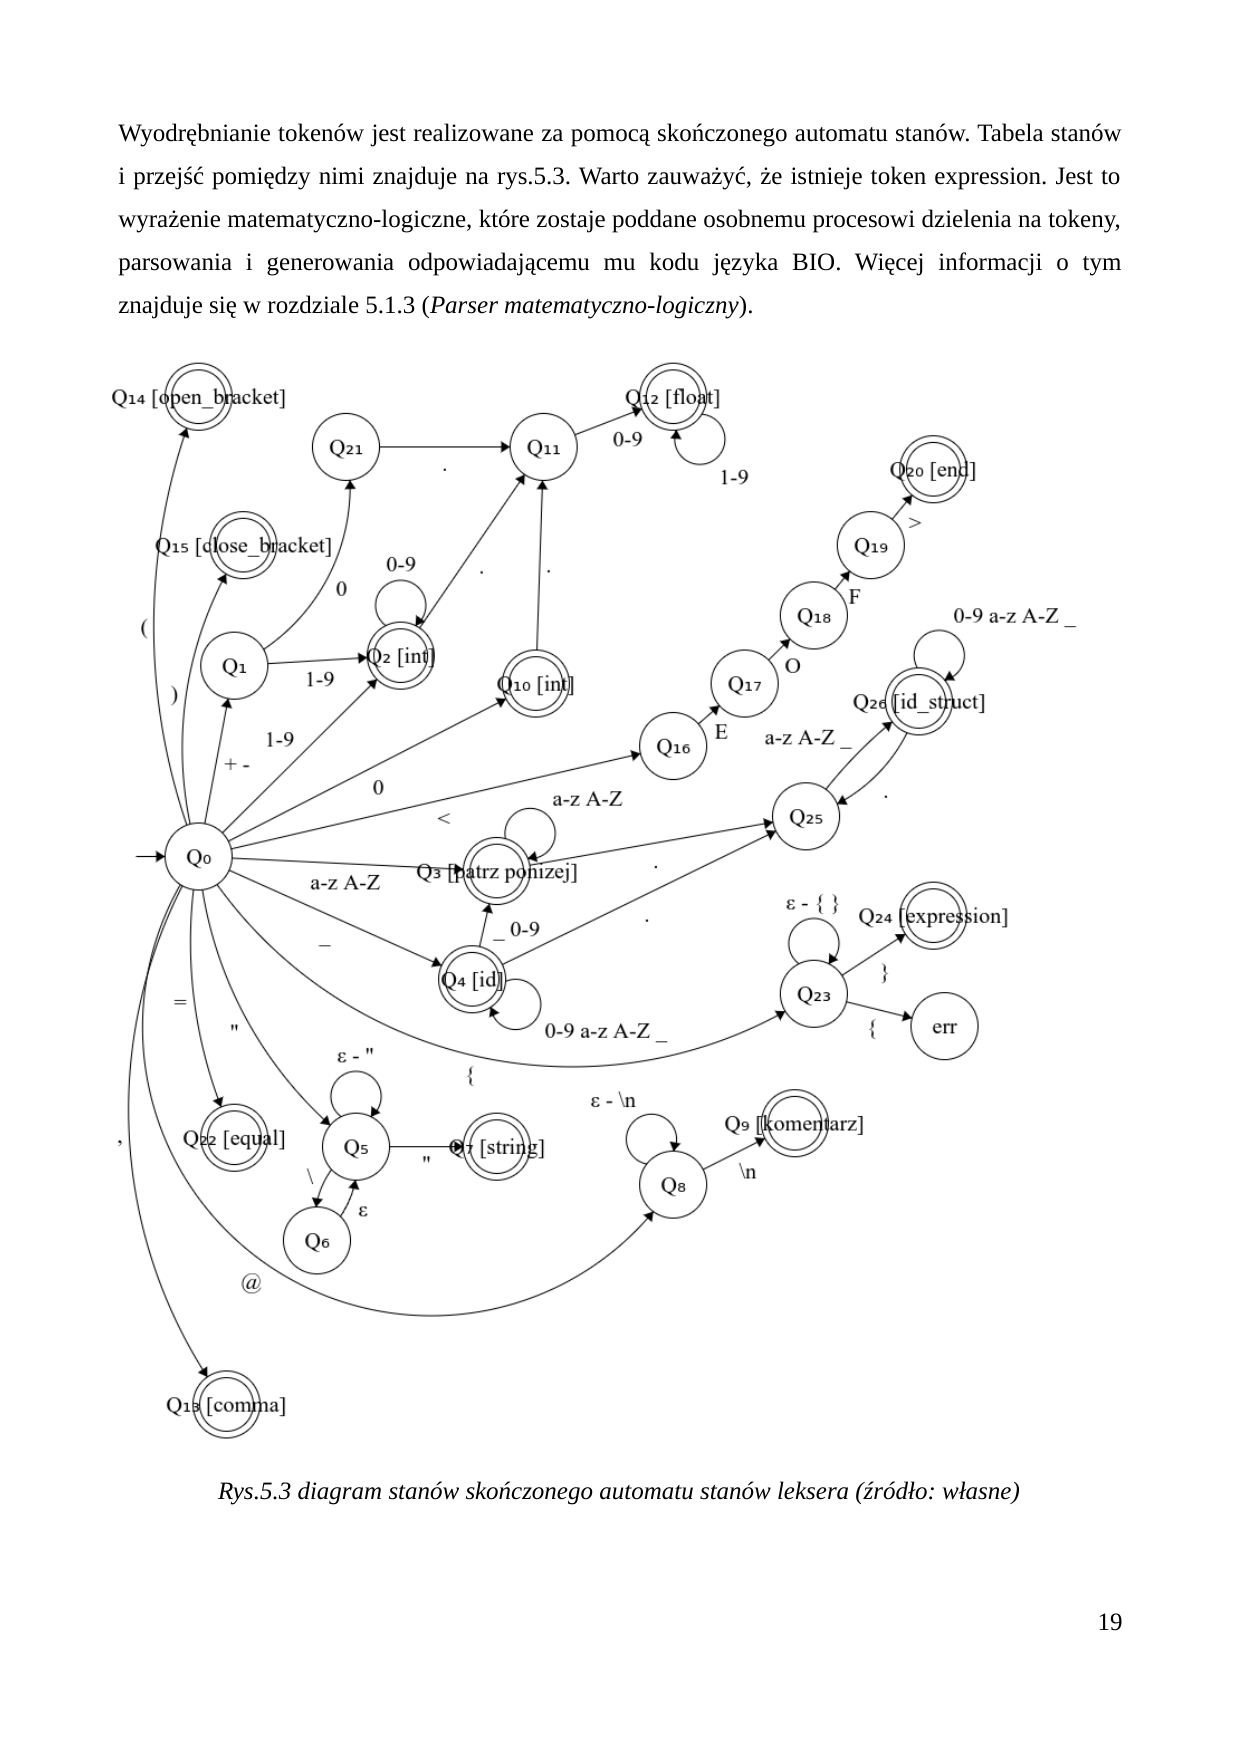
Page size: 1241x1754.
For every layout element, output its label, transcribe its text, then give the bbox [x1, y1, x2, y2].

picture [111, 346, 1116, 1462]
text Wyodrębnianie tokenów jest realizowane za pomocą skończonego automatu stanów. Tabela stanów i przejść pomiędzy nimi znajduje na rys.5.3. Warto zauważyć, że istnieje token expression. Jest to wyrażenie matematyczno-logiczne, które zostaje poddane osobnemu procesowi dzielenia na tokeny, parsowania i generowania odpowiadającemu mu kodu języka BIO. Więcej informacji o tym znajduje się w rozdziale 5.1.3 (Parser matematyczno-logiczny). [118, 118, 1122, 319]
text Rys.5.3 diagram stanów skończonego automatu stanów leksera (źródło: własne) [118, 1462, 1122, 1505]
